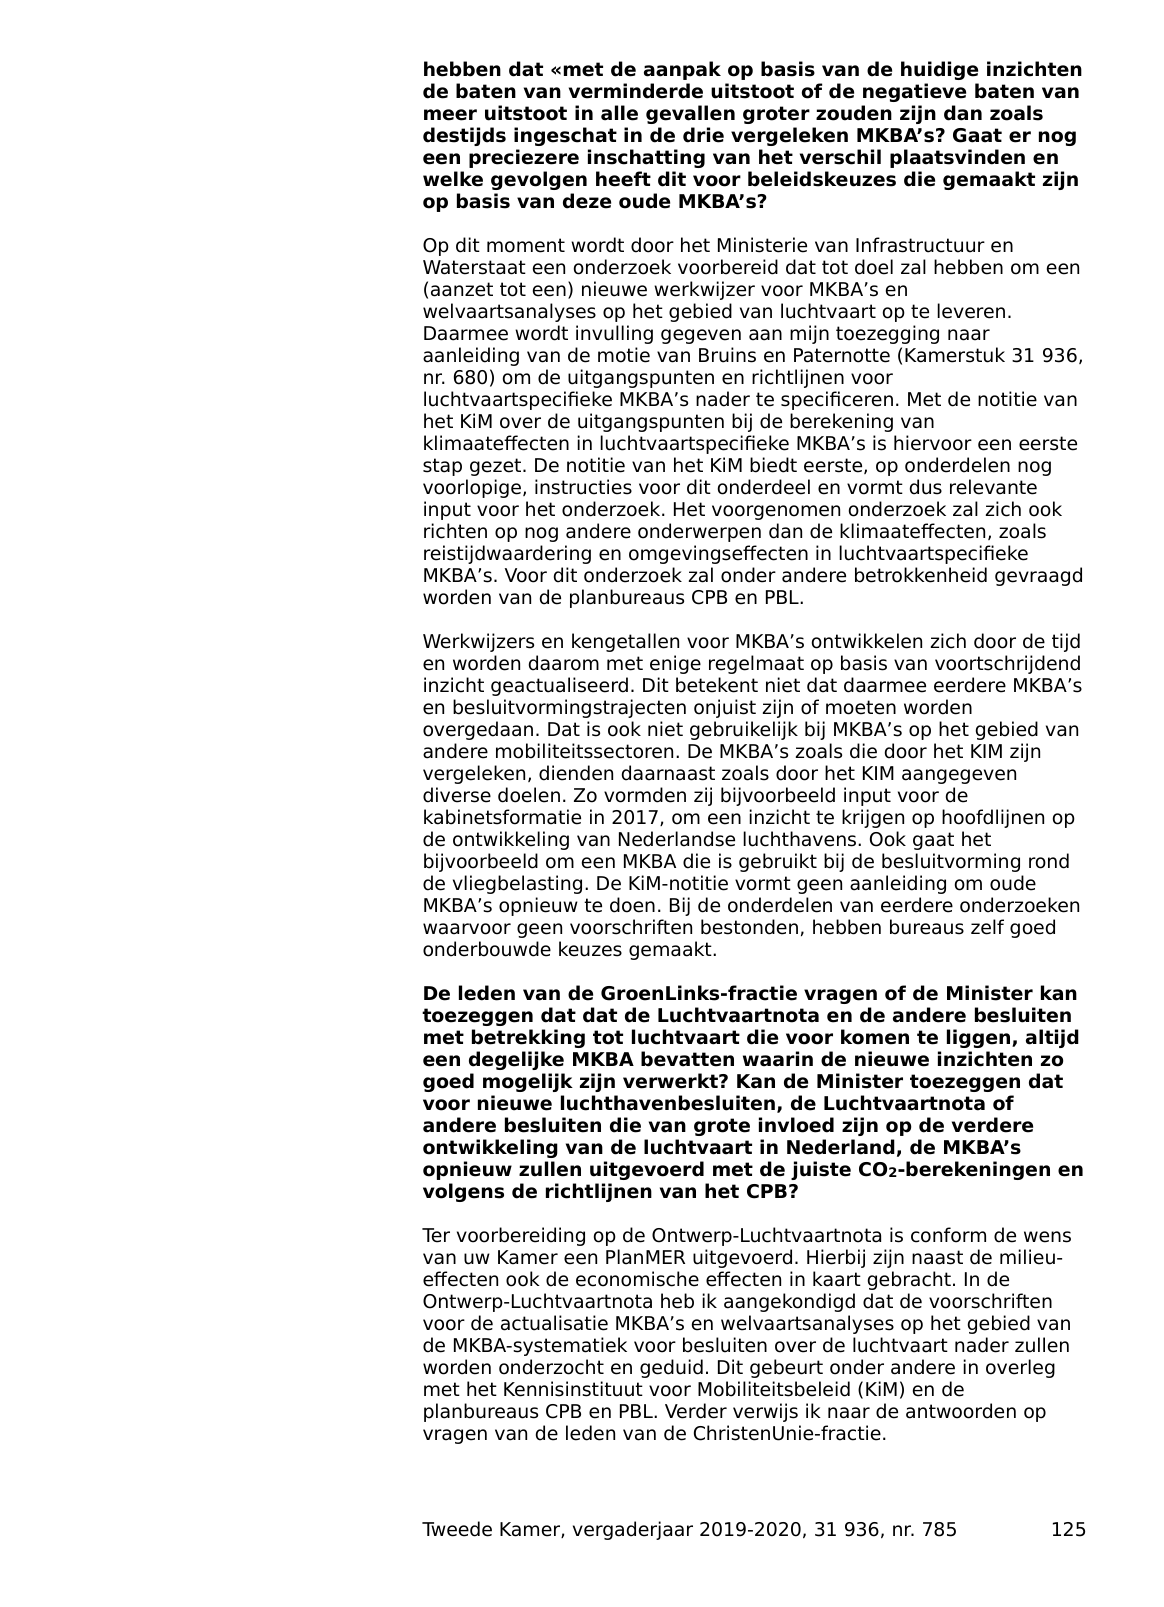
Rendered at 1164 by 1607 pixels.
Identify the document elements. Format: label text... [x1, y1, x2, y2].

text Ter voorbereiding op de Ontwerp-Luchtvaartnota is conform de wens van uw Kamer een PlanMER uitgevoerd. Hierbij zijn naast de milieu-effecten ook de economische effecten in kaart gebracht. In de Ontwerp-Luchtvaartnota heb ik aangekondigd dat de voorschriften voor de actualisatie MKBA’s en welvaartsanalyses op het gebied van de MKBA-systematiek voor besluiten over de luchtvaart nader zullen worden onderzocht en geduid. Dit gebeurt onder andere in overleg met het Kennisinstituut voor Mobiliteitsbeleid (KiM) en de planbureaus CPB en PBL. Verder verwijs ik naar de antwoorden op vragen van de leden van de ChristenUnie-fractie. [422, 1225, 1087, 1444]
text Op dit moment wordt door het Ministerie van Infrastructuur en Waterstaat een onderzoek voorbereid dat tot doel zal hebben om een (aanzet tot een) nieuwe werkwijzer voor MKBA’s en welvaartsanalyses op het gebied van luchtvaart op te leveren. Daarmee wordt invulling gegeven aan mijn toezegging naar aanleiding van de motie van Bruins en Paternotte (Kamerstuk 31 936, nr. 680) om de uitgangspunten en richtlijnen voor luchtvaartspecifieke MKBA’s nader te specificeren. Met de notitie van het KiM over de uitgangspunten bij de berekening van klimaateffecten in luchtvaartspecifieke MKBA’s is hiervoor een eerste stap gezet. De notitie van het KiM biedt eerste, op onderdelen nog voorlopige, instructies voor dit onderdeel en vormt dus relevante input voor het onderzoek. Het voorgenomen onderzoek zal zich ook richten op nog andere onderwerpen dan de klimaateffecten, zoals reistijdwaardering en omgevingseffecten in luchtvaartspecifieke MKBA’s. Voor dit onderzoek zal onder andere betrokkenheid gevraagd worden van de planbureaus CPB en PBL. [422, 235, 1087, 609]
text De leden van de GroenLinks-fractie vragen of de Minister kan toezeggen dat dat de Luchtvaartnota en de andere besluiten met betrekking tot luchtvaart die voor komen te liggen, altijd een degelijke MKBA bevatten waarin de nieuwe inzichten zo goed mogelijk zijn verwerkt? Kan de Minister toezeggen dat voor nieuwe luchthavenbesluiten, de Luchtvaartnota of andere besluiten die van grote invloed zijn op de verdere ontwikkeling van de luchtvaart in Nederland, de MKBA’s opnieuw zullen uitgevoerd met de juiste CO2-berekeningen en volgens de richtlijnen van het CPB? [422, 983, 1087, 1203]
text hebben dat «met de aanpak op basis van de huidige inzichten de baten van verminderde uitstoot of de negatieve baten van meer uitstoot in alle gevallen groter zouden zijn dan zoals destijds ingeschat in de drie vergeleken MKBA’s? Gaat er nog een preciezere inschatting van het verschil plaatsvinden en welke gevolgen heeft dit voor beleidskeuzes die gemaakt zijn op basis van deze oude MKBA’s? [422, 59, 1087, 213]
text Werkwijzers en kengetallen voor MKBA’s ontwikkelen zich door de tijd en worden daarom met enige regelmaat op basis van voortschrijdend inzicht geactualiseerd. Dit betekent niet dat daarmee eerdere MKBA’s en besluitvormingstrajecten onjuist zijn of moeten worden overgedaan. Dat is ook niet gebruikelijk bij MKBA’s op het gebied van andere mobiliteitssectoren. De MKBA’s zoals die door het KIM zijn vergeleken, dienden daarnaast zoals door het KIM aangegeven diverse doelen. Zo vormden zij bijvoorbeeld input voor de kabinetsformatie in 2017, om een inzicht te krijgen op hoofdlijnen op de ontwikkeling van Nederlandse luchthavens. Ook gaat het bijvoorbeeld om een MKBA die is gebruikt bij de besluitvorming rond de vliegbelasting. De KiM-notitie vormt geen aanleiding om oude MKBA’s opnieuw te doen. Bij de onderdelen van eerdere onderzoeken waarvoor geen voorschriften bestonden, hebben bureaus zelf goed onderbouwde keuzes gemaakt. [422, 631, 1087, 961]
